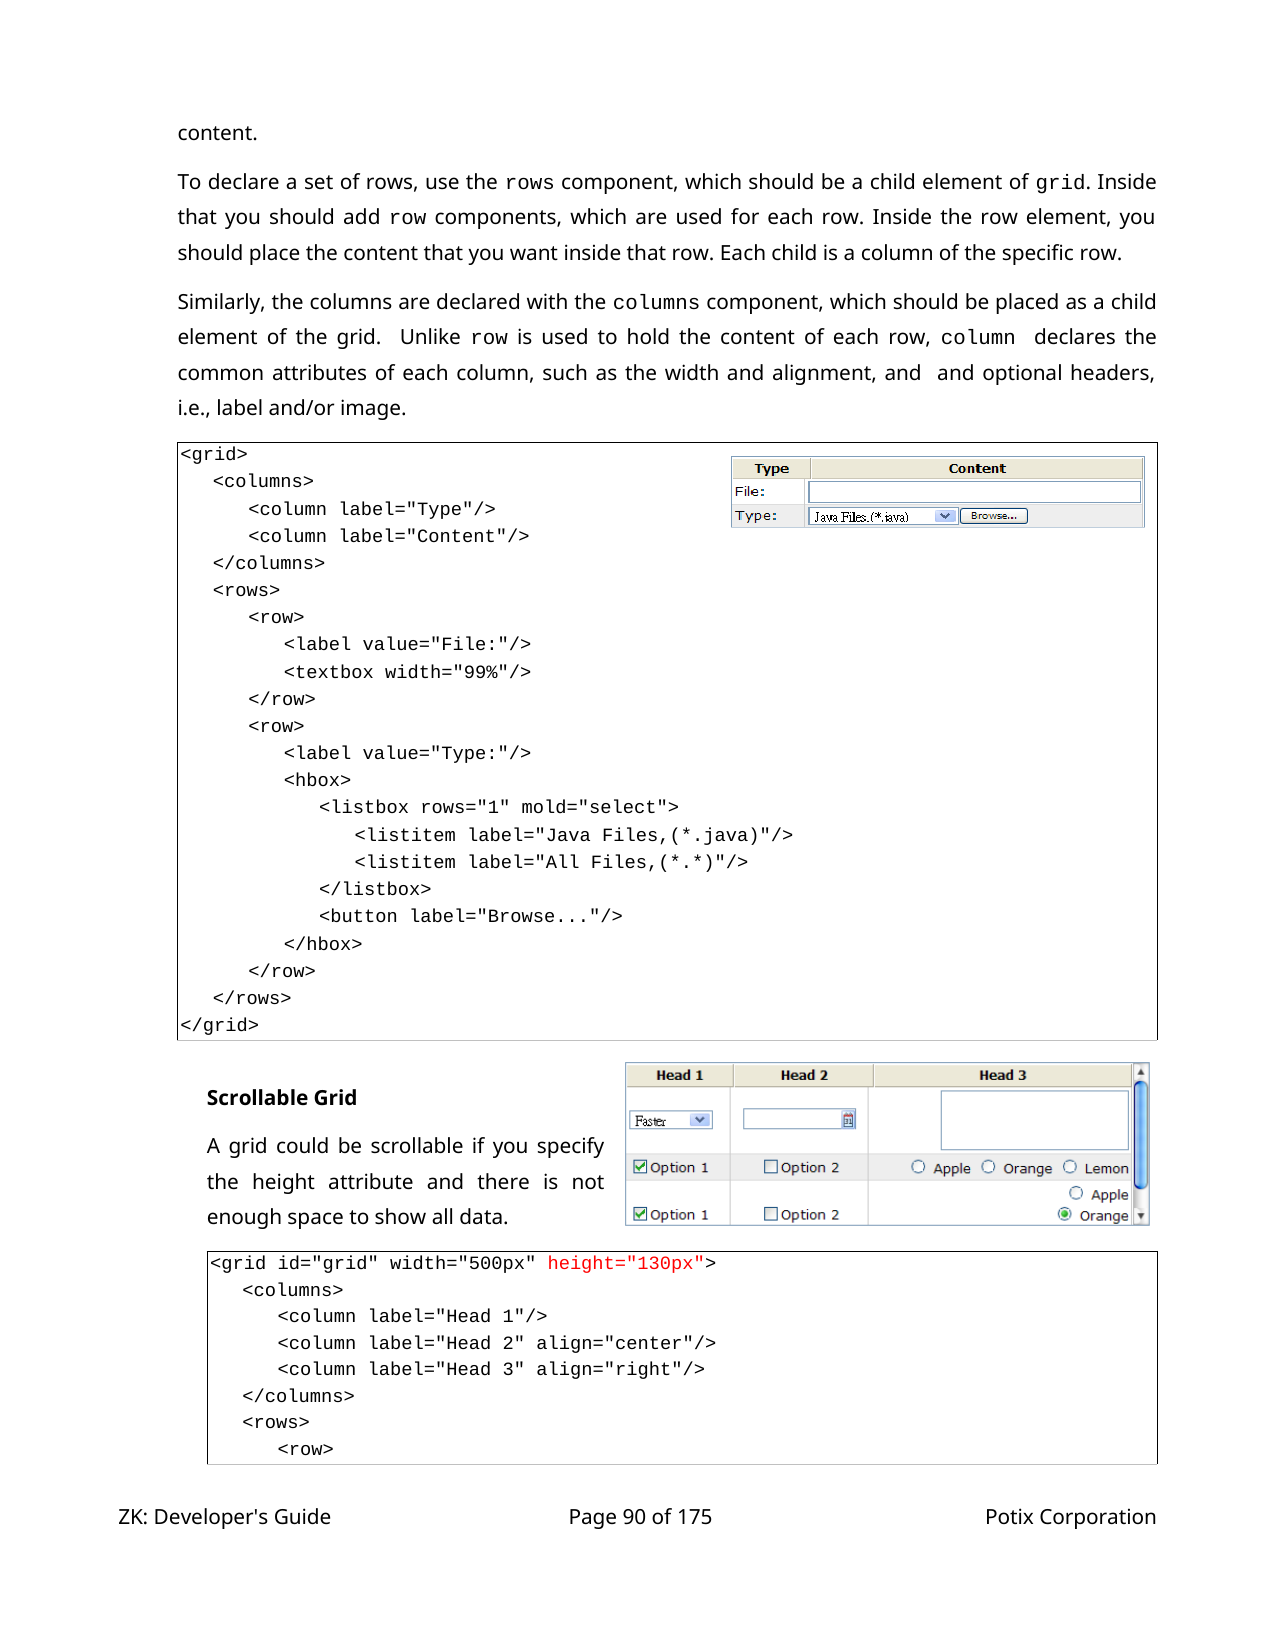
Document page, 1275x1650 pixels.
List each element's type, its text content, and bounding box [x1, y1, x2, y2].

text </hbox> [178, 931, 1157, 956]
text </rows> [178, 986, 1157, 1010]
text <column label="Content"/> [178, 523, 1157, 548]
text <button label="Browse..."/> [178, 904, 1157, 928]
text <textbox width="99%"/> [178, 659, 1157, 684]
text <label value="File:"/> [178, 632, 1157, 657]
text <label value="Type:"/> [178, 741, 1157, 765]
picture [731, 454, 1148, 528]
text <grid id="grid" width="500px" height="130px"> <columns> <column label="Head 1"/> <column label="Head 2" align="center"/> <column label="Head 3" align="right"/> </columns> <rows> <row> [208, 1252, 1157, 1464]
text </columns> [178, 551, 1157, 575]
text <columns> [178, 469, 731, 493]
text </row> [178, 687, 1157, 711]
text </listbox> [178, 877, 1157, 901]
text Similarly, the columns are declared with the columns component, which should be placed as a child element of the grid. Unlike row is used to hold the content of each row, column declares the common attributes of each column, such as the width and alignment, and and optional headers, i.e., label and/or image. [177, 287, 1157, 421]
text </grid> [178, 1013, 1157, 1040]
text <row> [178, 605, 1157, 629]
text <rows> [178, 578, 1157, 602]
text <hbox> [178, 768, 1157, 792]
text content. [177, 118, 1157, 146]
text A grid could be scrollable if you specify the height attribute and there is not enough space to show all data. [207, 1132, 1157, 1230]
text <grid> [178, 443, 1157, 466]
text To declare a set of rows, use the rows component, which should be a child element of grid. Inside that you should add row components, which are used for each row. Inside the row element, you should place the content that you want inside that row. Each child is a column of the specific row. [177, 167, 1157, 266]
text <listbox rows="1" mold="select"> [178, 795, 1157, 820]
subtitle Scrollable Grid [207, 1083, 622, 1111]
picture [622, 1060, 1154, 1229]
text </row> [178, 958, 1157, 983]
text <listitem label="Java Files,(*.java)"/> [178, 823, 1157, 847]
text [1148, 469, 1157, 493]
text <column label="Type"/> [178, 496, 731, 521]
text <listitem label="All Files,(*.*)"/> [178, 850, 1157, 874]
text <row> [178, 714, 1157, 738]
